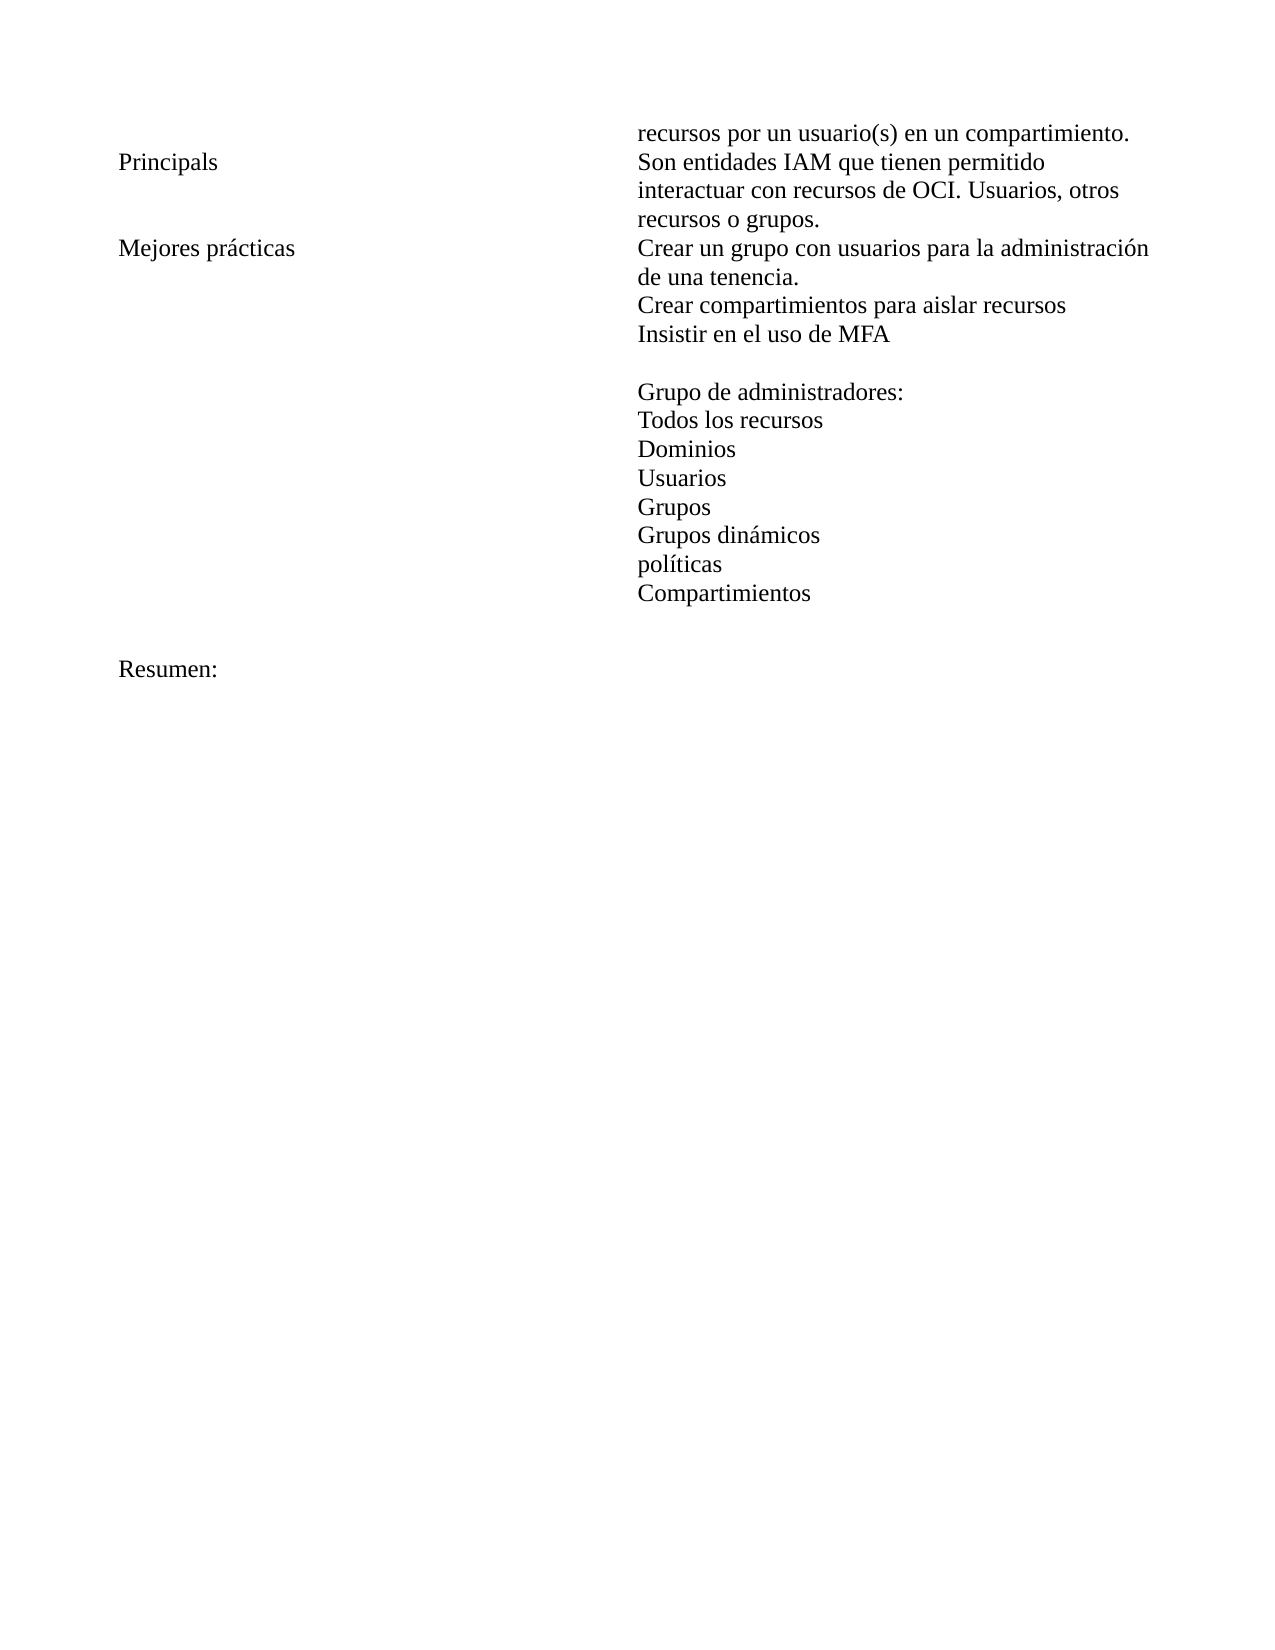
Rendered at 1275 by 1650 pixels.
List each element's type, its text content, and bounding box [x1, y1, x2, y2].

table_cell Son entidades IAM que tienen permitido interactuar con recursos de OCI. Usuarios, otros recursos o grupos. [638, 147, 1157, 233]
table_cell [118, 118, 637, 147]
table_cell Crear un grupo con usuarios para la administración de una tenencia. Crear compartimientos para aislar recursos Insistir en el uso de MFA Grupo de administradores: Todos los recursos Dominios Usuarios Grupos Grupos dinámicos políticas Compartimientos [638, 233, 1157, 607]
text Resumen: [118, 654, 1157, 683]
table_cell recursos por un usuario(s) en un compartimiento. [638, 118, 1157, 147]
table_cell Mejores prácticas [118, 233, 637, 607]
table_cell Principals [118, 147, 637, 233]
